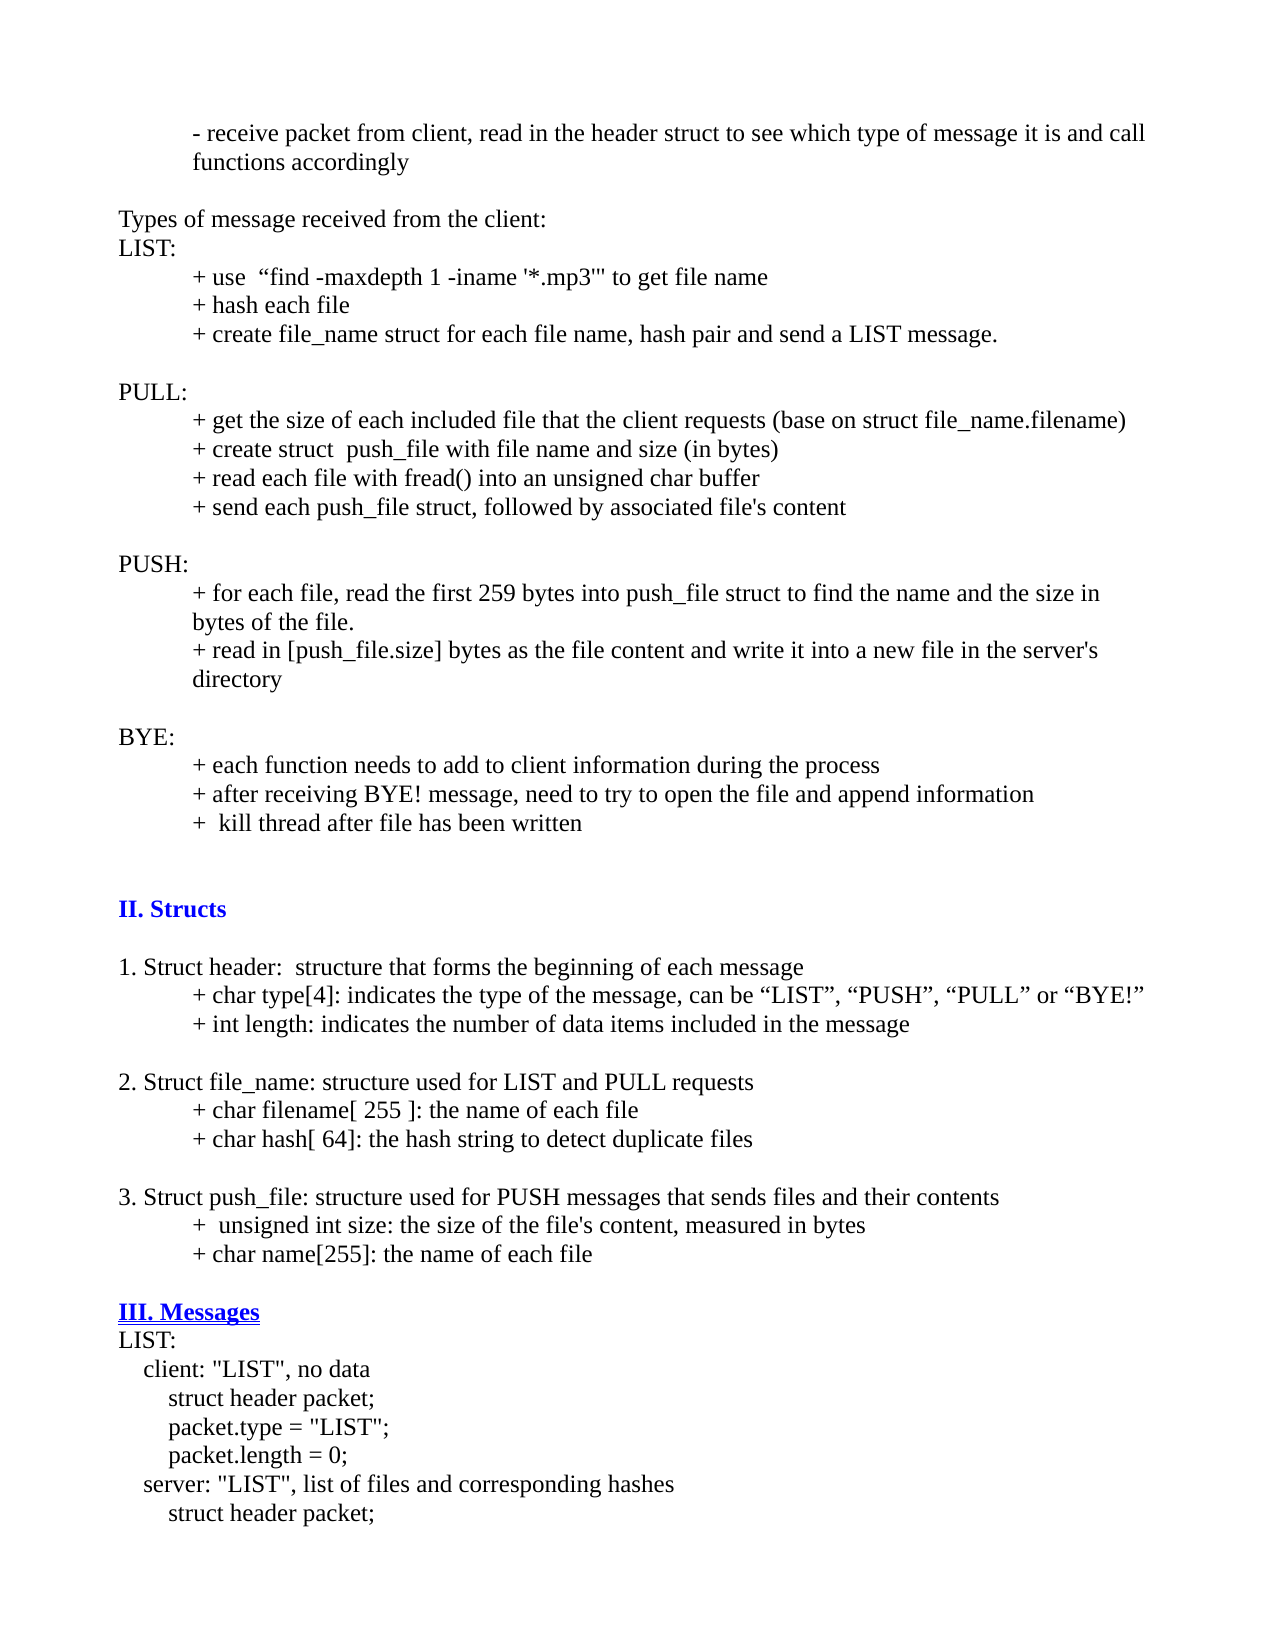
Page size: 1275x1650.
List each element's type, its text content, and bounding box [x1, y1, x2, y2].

text LIST: [118, 233, 1157, 262]
text + char hash[ 64]: the hash string to detect duplicate files [118, 1124, 1157, 1153]
text + read in [push_file.size] bytes as the file content and write it into a new file in the server's directory [118, 636, 1157, 693]
text - receive packet from client, read in the header struct to see which type of message it is and call functions accordingly [118, 118, 1157, 176]
text 3. Struct push_file: structure used for PUSH messages that sends files and their contents [118, 1182, 1157, 1211]
text 2. Struct file_name: structure used for LIST and PULL requests [118, 1067, 1157, 1096]
text Types of message received from the client: [118, 204, 1157, 233]
text LIST: [118, 1326, 1157, 1354]
text + read each file with fread() into an unsigned char buffer [118, 463, 1157, 492]
text II. Structs [118, 894, 1157, 923]
text + create file_name struct for each file name, hash pair and send a LIST message. [118, 319, 1157, 348]
text struct header packet; [118, 1383, 1157, 1412]
text + unsigned int size: the size of the file's content, measured in bytes [118, 1211, 1157, 1239]
text + get the size of each included file that the client requests (base on struct file_name.filename) [118, 406, 1157, 434]
text PULL: [118, 377, 1157, 406]
text + char type[4]: indicates the type of the message, can be “LIST”, “PUSH”, “PULL” or “BYE!” [118, 981, 1157, 1009]
text server: "LIST", list of files and corresponding hashes [118, 1469, 1157, 1498]
text + for each file, read the first 259 bytes into push_file struct to find the name and the size in bytes of the file. [118, 578, 1157, 636]
text packet.type = "LIST"; [118, 1412, 1157, 1441]
text 1. Struct header: structure that forms the beginning of each message [118, 952, 1157, 981]
text BYE: [118, 722, 1157, 751]
text client: "LIST", no data [118, 1354, 1157, 1383]
text + kill thread after file has been written [118, 808, 1157, 837]
text III. Messages [118, 1297, 1157, 1326]
text + after receiving BYE! message, need to try to open the file and append information [118, 779, 1157, 808]
text + send each push_file struct, followed by associated file's content [118, 492, 1157, 521]
text + hash each file [118, 291, 1157, 319]
text + each function needs to add to client information during the process [118, 751, 1157, 779]
text + char filename[ 255 ]: the name of each file [118, 1096, 1157, 1124]
text + int length: indicates the number of data items included in the message [118, 1009, 1157, 1038]
text struct header packet; [118, 1498, 1157, 1527]
text + char name[255]: the name of each file [118, 1239, 1157, 1268]
text + use “find -maxdepth 1 -iname '*.mp3'" to get file name [118, 262, 1157, 291]
text packet.length = 0; [118, 1441, 1157, 1469]
text + create struct push_file with file name and size (in bytes) [118, 434, 1157, 463]
text PUSH: [118, 549, 1157, 578]
